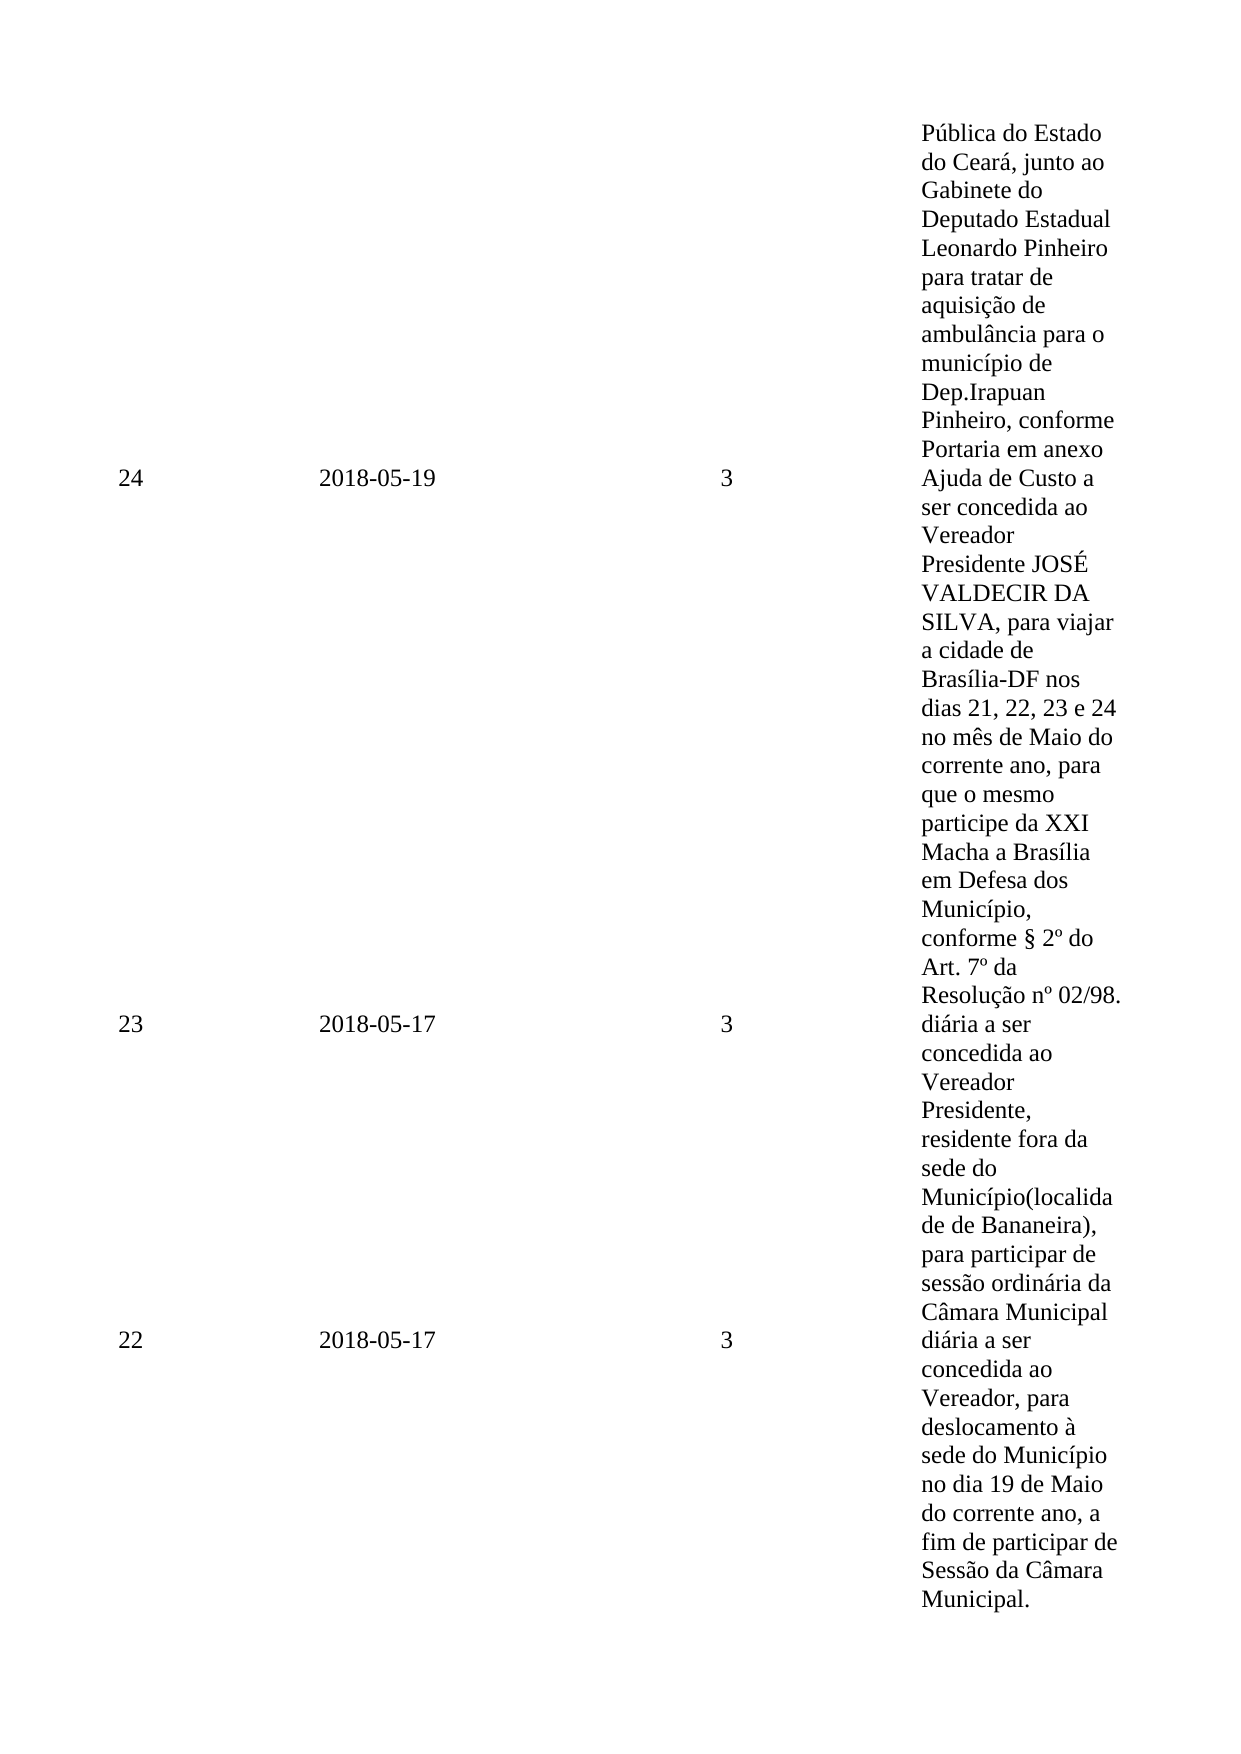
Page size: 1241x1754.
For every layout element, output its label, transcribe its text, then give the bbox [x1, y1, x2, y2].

table_cell 3 [720, 1009, 921, 1326]
table_cell Pública do Estado do Ceará, junto ao Gabinete do Deputado Estadual Leonardo Pinheiro para tratar de aquisição de ambulância para o município de Dep.Irapuan Pinheiro, conforme Portaria em anexo [921, 118, 1122, 463]
table_cell [720, 118, 921, 463]
table_cell 3 [720, 1326, 921, 1613]
table_cell [520, 118, 720, 463]
table_cell 3 [720, 463, 921, 1009]
table_cell [520, 1326, 720, 1613]
table_cell diária a ser concedida ao Vereador, para deslocamento à sede do Município no dia 19 de Maio do corrente ano, a fim de participar de Sessão da Câmara Municipal. [921, 1326, 1122, 1613]
table_cell [520, 1009, 720, 1326]
table_cell 23 [118, 1009, 319, 1326]
table_cell 24 [118, 463, 319, 1009]
table_cell 2018-05-17 [319, 1326, 519, 1613]
table_cell [319, 118, 519, 463]
table_cell [118, 118, 319, 463]
table_cell [520, 463, 720, 1009]
table_cell 2018-05-19 [319, 463, 519, 1009]
table_cell 22 [118, 1326, 319, 1613]
table_cell diária a ser concedida ao Vereador Presidente, residente fora da sede do Município(localidade de Bananeira), para participar de sessão ordinária da Câmara Municipal [921, 1009, 1122, 1326]
table_cell Ajuda de Custo a ser concedida ao Vereador Presidente JOSÉ VALDECIR DA SILVA, para viajar a cidade de Brasília-DF nos dias 21, 22, 23 e 24 no mês de Maio do corrente ano, para que o mesmo participe da XXI Macha a Brasília em Defesa dos Município, conforme § 2º do Art. 7º da Resolução nº 02/98. [921, 463, 1122, 1009]
table_cell 2018-05-17 [319, 1009, 519, 1326]
